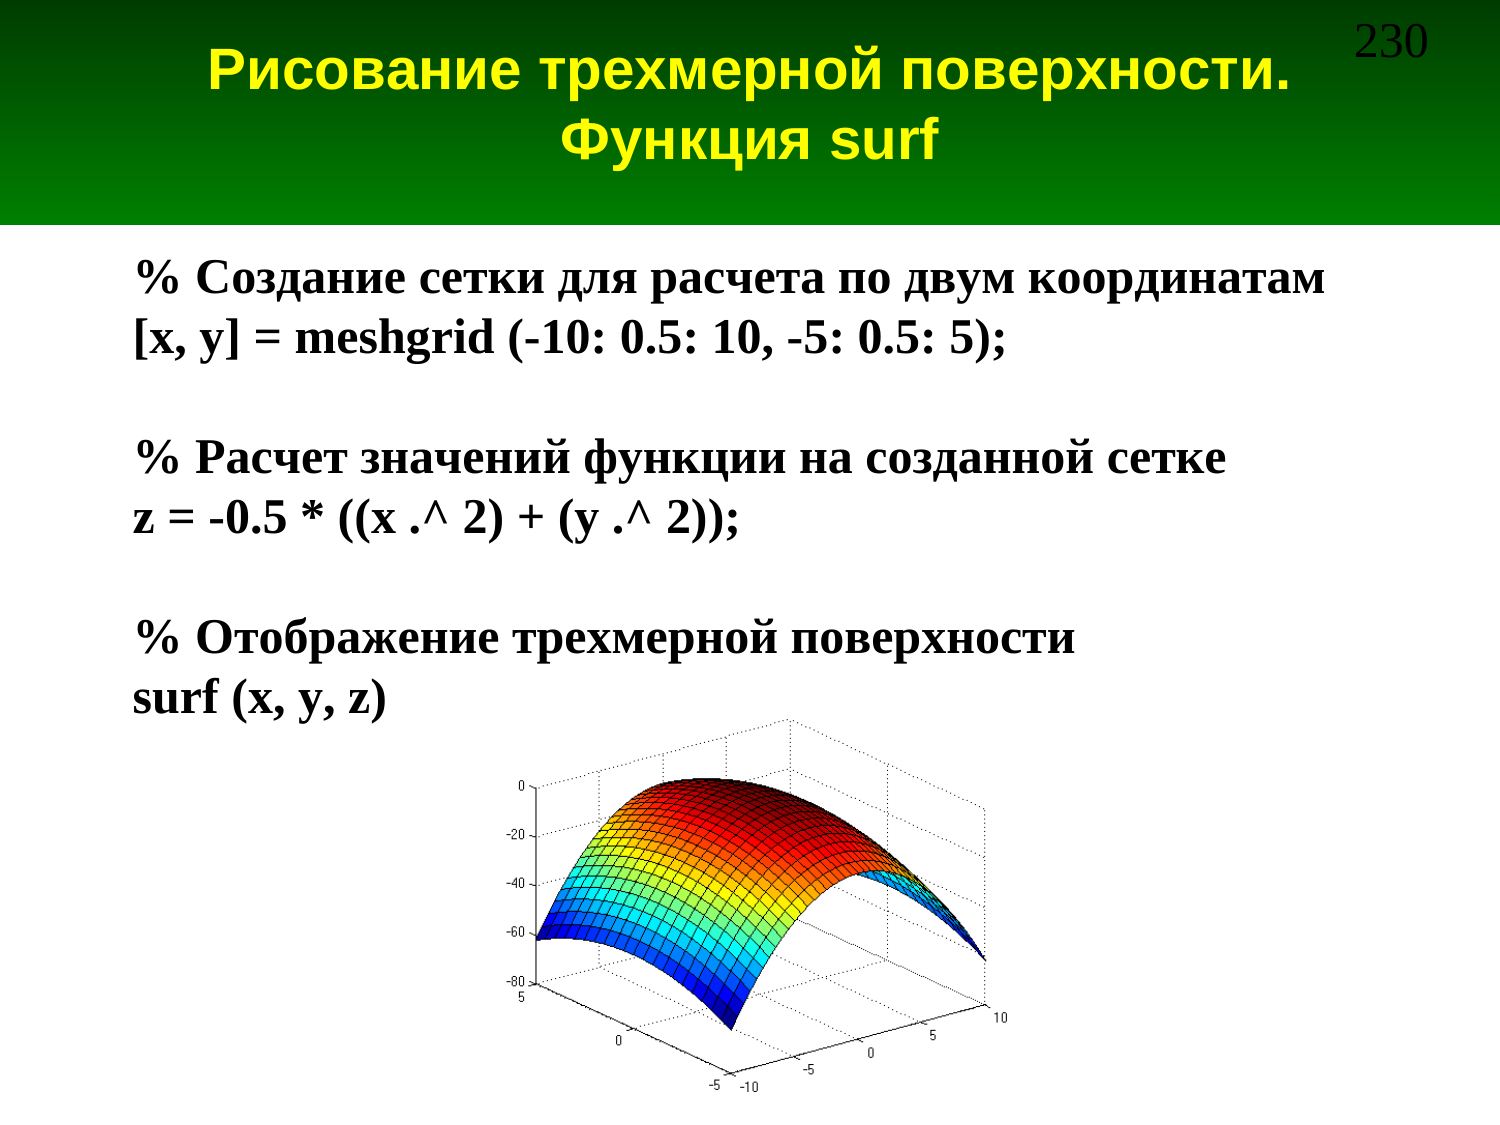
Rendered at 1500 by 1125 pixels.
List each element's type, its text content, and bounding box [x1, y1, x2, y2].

text_box % Создание сетки для расчета по двум координатам [x, y] = meshgrid (-10: 0.5: 10, -5: 0.5: 5); % Расчет значений функции на созданной сетке z = -0.5 * ((x .^ 2) + (y .^ 2)); % Отображение трехмерной поверхности surf (x, y, z) [117, 236, 1426, 732]
picture [460, 732, 1040, 1121]
title Рисование трехмерной поверхности. Функция surf [112, 7, 1388, 195]
